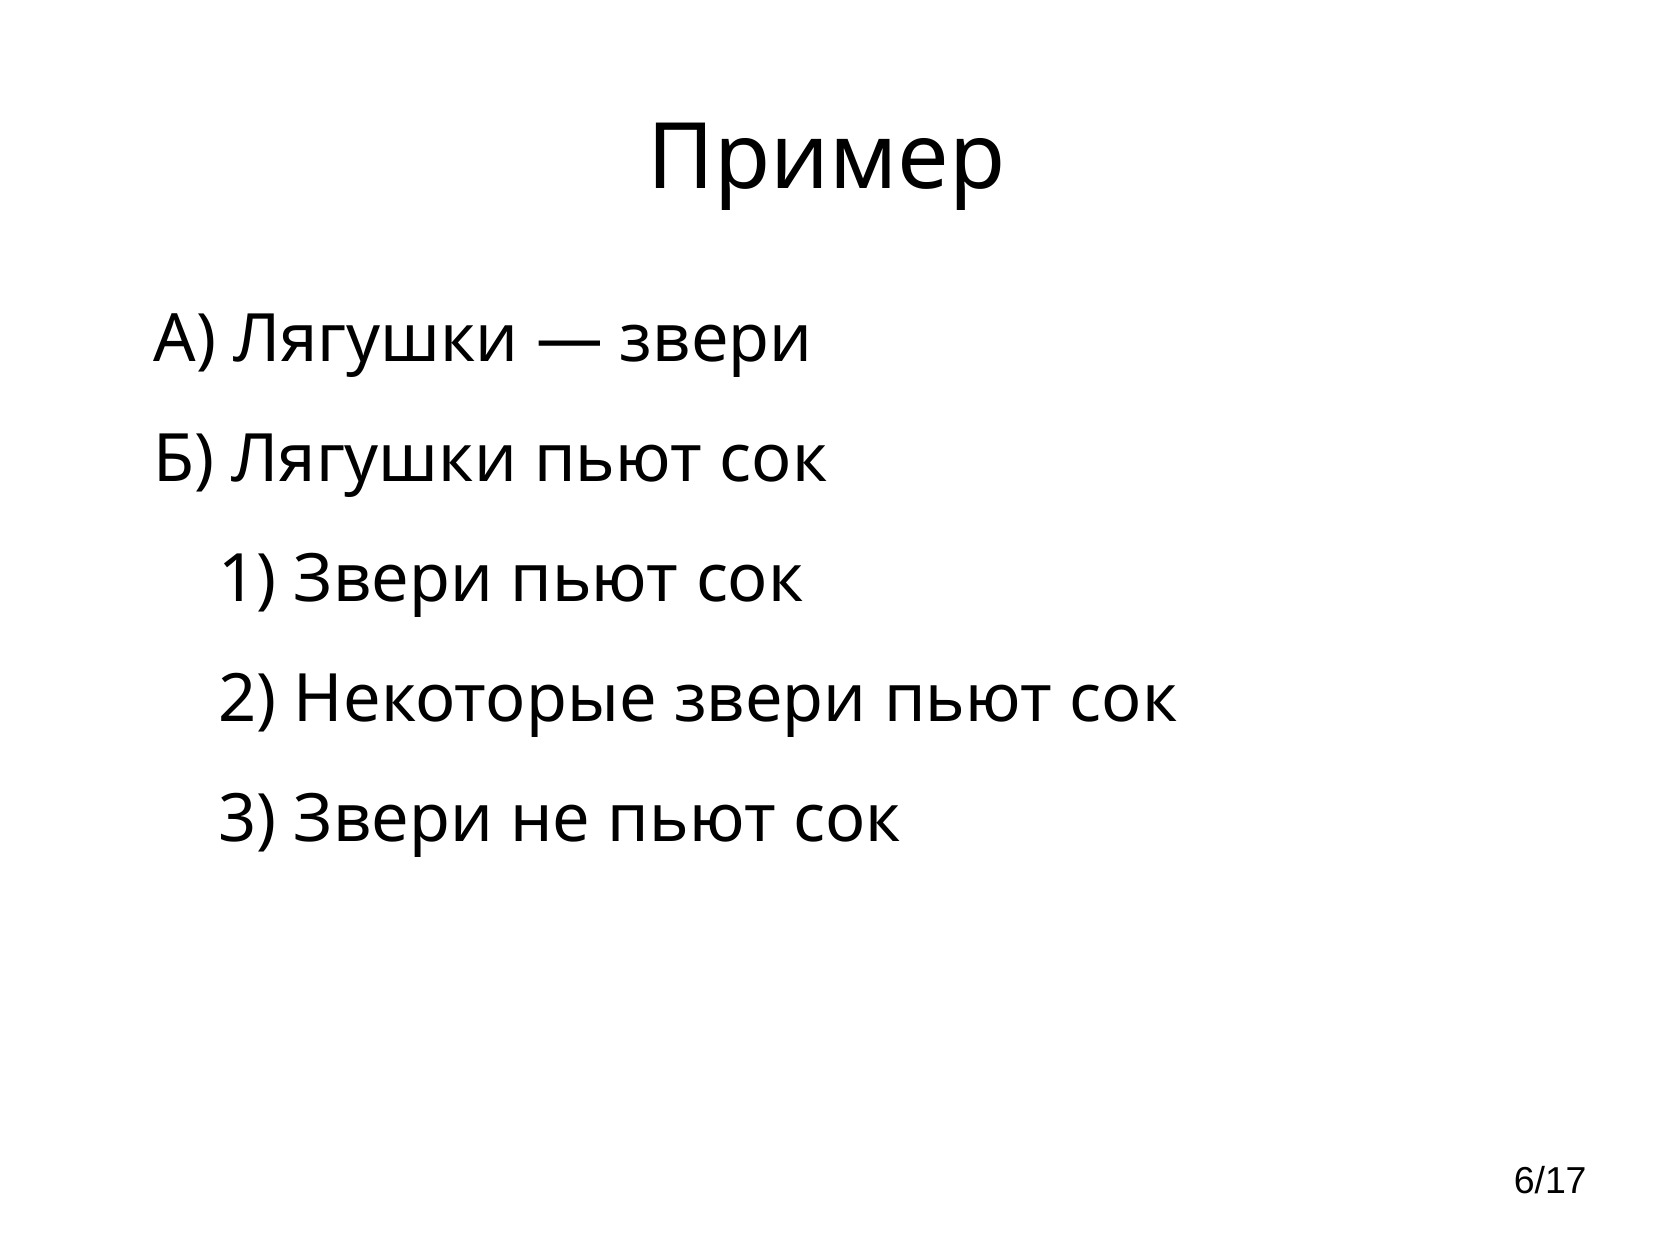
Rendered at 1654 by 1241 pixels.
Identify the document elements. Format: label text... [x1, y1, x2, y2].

list А) Лягушки — звери Б) Лягушки пьют сок Звери пьют сок Некоторые звери пьют сок Звери не пьют сок [82, 290, 1571, 1109]
text_box <номер>/18 [1476, 1151, 1625, 1241]
title Пример [82, 49, 1571, 257]
